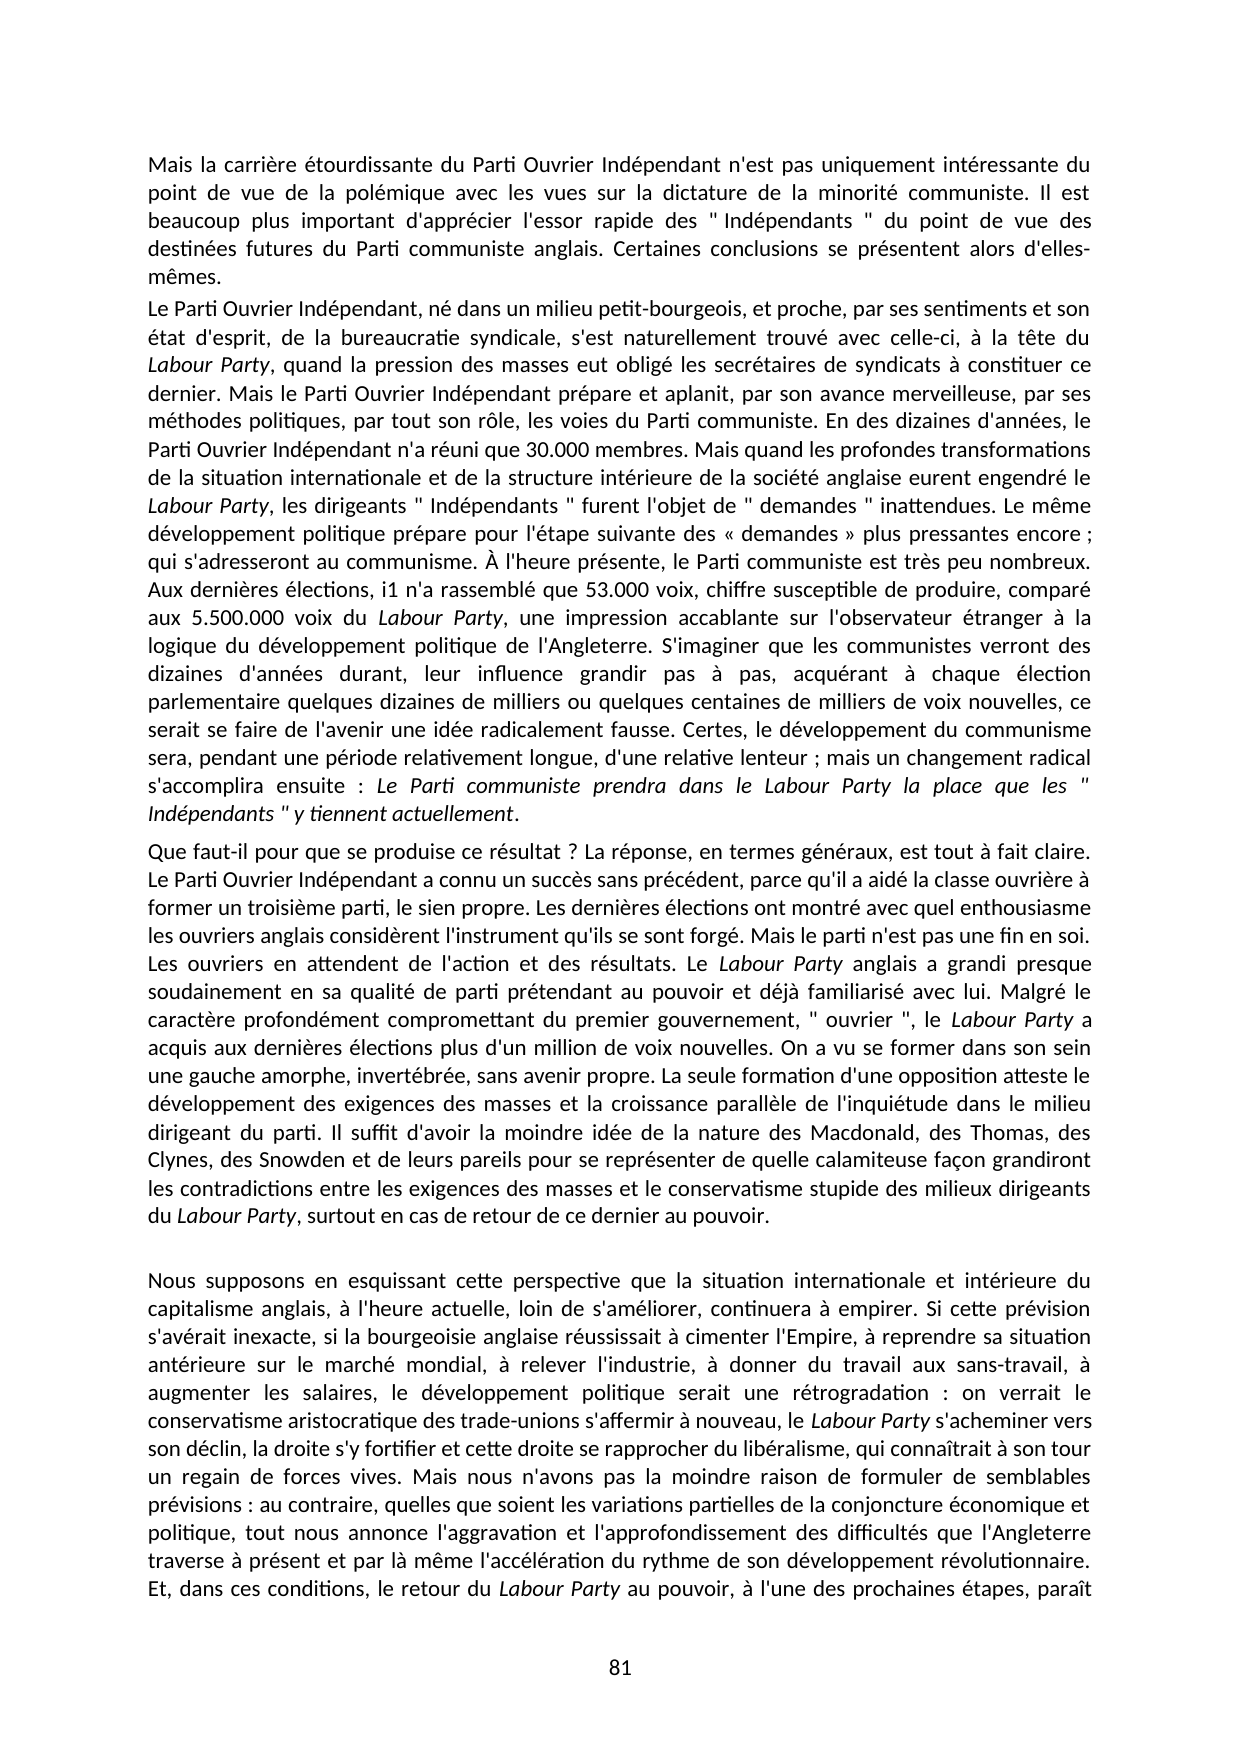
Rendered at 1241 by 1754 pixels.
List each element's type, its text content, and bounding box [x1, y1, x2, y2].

text Que faut-il pour que se produise ce résultat ? La réponse, en termes généraux, est tout à fait claire. Le Parti Ouvrier Indépendant a connu un succès sans précédent, parce qu'il a aidé la classe ouvrière à former un troisième parti, le sien propre. Les dernières élections ont montré avec quel enthousiasme les ouvriers anglais considèrent l'instrument qu'ils se sont forgé. Mais le parti n'est pas une fin en soi. Les ouvriers en attendent de l'action et des résultats. Le Labour Party anglais a grandi presque soudainement en sa qualité de parti prétendant au pouvoir et déjà familiarisé avec lui. Malgré le caractère profondément compromettant du premier gouvernement, " ouvrier ", le Labour Party a acquis aux dernières élections plus d'un million de voix nouvelles. On a vu se former dans son sein une gauche amorphe, invertébrée, sans avenir propre. La seule formation d'une opposition atteste le développement des exigences des masses et la croissance parallèle de l'inquiétude dans le milieu dirigeant du parti. Il suffit d'avoir la moindre idée de la nature des Macdonald, des Thomas, des Clynes, des Snowden et de leurs pareils pour se représenter de quelle calamiteuse façon grandiront les contradictions entre les exigences des masses et le conservatisme stupide des milieux dirigeants du Labour Party, surtout en cas de retour de ce dernier au pouvoir. [148, 837, 1093, 1230]
text Mais la carrière étourdissante du Parti Ouvrier Indépendant n'est pas uniquement intéressante du point de vue de la polémique avec les vues sur la dictature de la minorité communiste. Il est beaucoup plus important d'apprécier l'essor rapide des " Indépendants " du point de vue des destinées futures du Parti communiste anglais. Certaines conclusions se présentent alors d'elles-mêmes. [148, 150, 1093, 290]
text Nous supposons en esquissant cette perspective que la situation internationale et intérieure du capitalisme anglais, à l'heure actuelle, loin de s'améliorer, continuera à empirer. Si cette prévision s'avérait inexacte, si la bourgeoisie anglaise réussissait à cimenter l'Empire, à reprendre sa situation antérieure sur le marché mondial, à relever l'industrie, à donner du travail aux sans-travail, à augmenter les salaires, le développement politique serait une rétrogradation : on verrait le conservatisme aristocratique des trade-unions s'affermir à nouveau, le Labour Party s'acheminer vers son déclin, la droite s'y fortifier et cette droite se rapprocher du libéralisme, qui connaîtrait à son tour un regain de forces vives. Mais nous n'avons pas la moindre raison de formuler de semblables prévisions : au contraire, quelles que soient les variations partielles de la conjoncture économique et politique, tout nous annonce l'aggravation et l'approfondissement des difficultés que l'Angleterre traverse à présent et par là même l'accélération du rythme de son développement révolutionnaire. Et, dans ces conditions, le retour du Labour Party au pouvoir, à l'une des prochaines étapes, paraît [148, 1266, 1093, 1602]
text Le Parti Ouvrier Indépendant, né dans un milieu petit-bourgeois, et proche, par ses sentiments et son état d'esprit, de la bureaucratie syndicale, s'est naturellement trouvé avec celle-ci, à la tête du Labour Party, quand la pression des masses eut obligé les secrétaires de syndicats à constituer ce dernier. Mais le Parti Ouvrier Indépendant prépare et aplanit, par son avance merveilleuse, par ses méthodes politiques, par tout son rôle, les voies du Parti communiste. En des dizaines d'années, le Parti Ouvrier Indépendant n'a réuni que 30.000 membres. Mais quand les profondes transformations de la situation internationale et de la structure intérieure de la société anglaise eurent engendré le Labour Party, les dirigeants " Indépendants " furent l'objet de " demandes " inattendues. Le même développement politique prépare pour l'étape suivante des « demandes » plus pressantes encore ; qui s'adresseront au communisme. À l'heure présente, le Parti communiste est très peu nombreux. Aux dernières élections, i1 n'a rassemblé que 53.000 voix, chiffre susceptible de produire, comparé aux 5.500.000 voix du Labour Party, une impression accablante sur l'observateur étranger à la logique du développement politique de l'Angleterre. S'imaginer que les communistes verront des dizaines d'années durant, leur influence grandir pas à pas, acquérant à chaque élection parlementaire quelques dizaines de milliers ou quelques centaines de milliers de voix nouvelles, ce serait se faire de l'avenir une idée radicalement fausse. Certes, le développement du communisme sera, pendant une période relativement longue, d'une relative lenteur ; mais un changement radical s'accomplira ensuite : Le Parti communiste prendra dans le Labour Party la place que les " Indépendants " y tiennent actuellement. [148, 294, 1093, 827]
